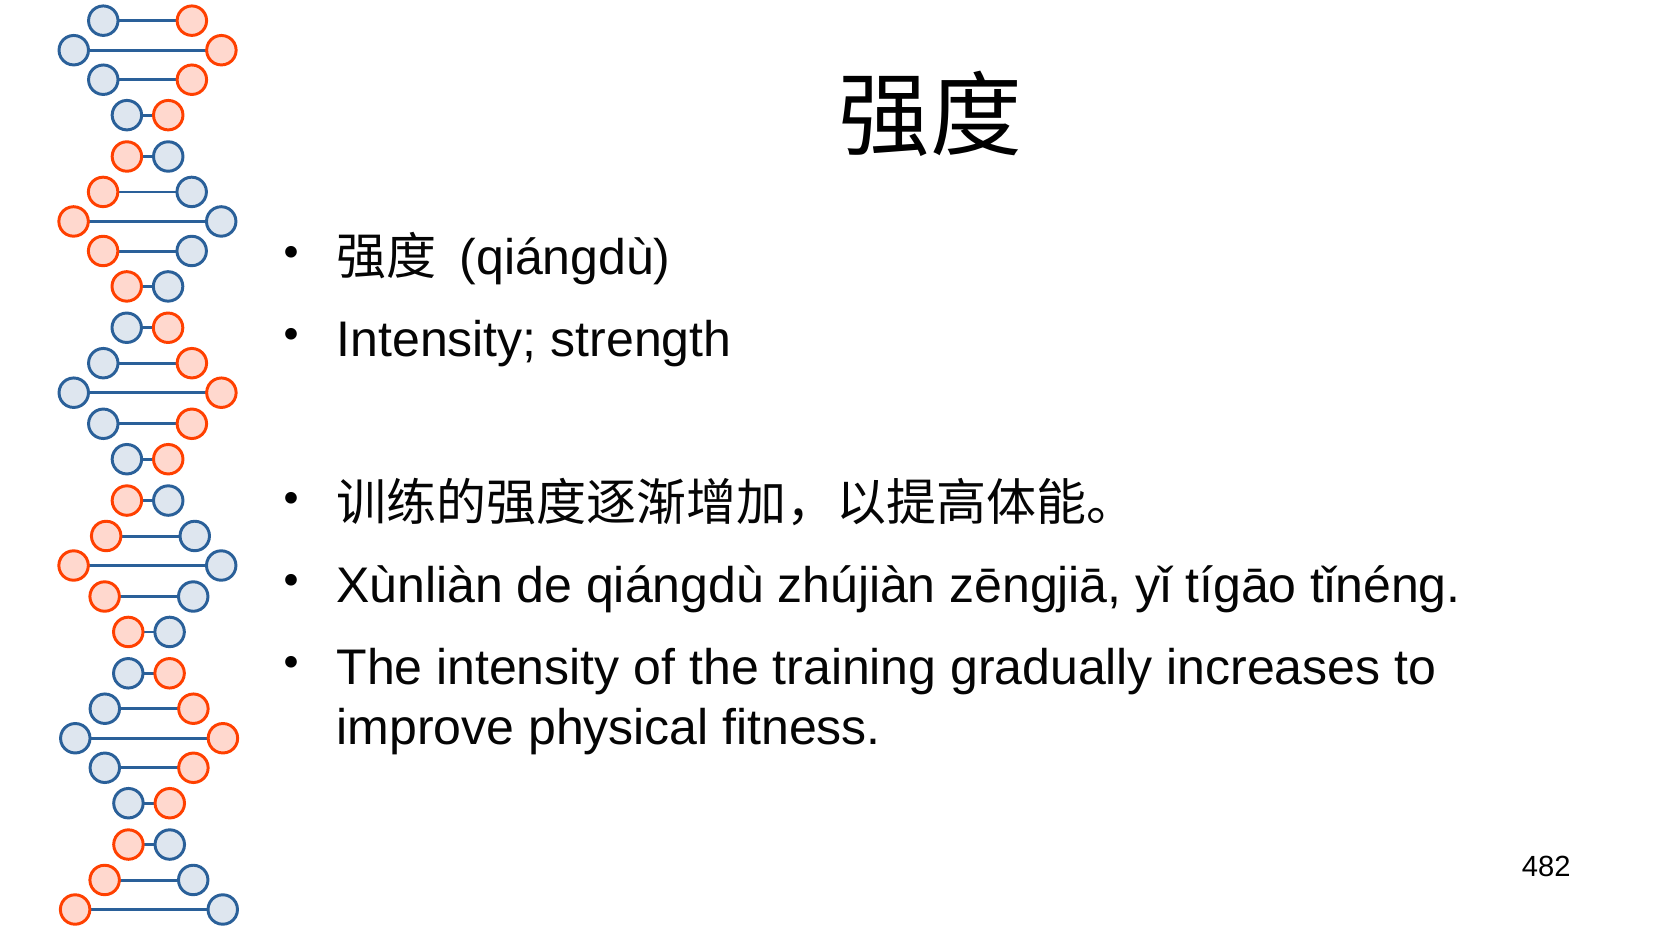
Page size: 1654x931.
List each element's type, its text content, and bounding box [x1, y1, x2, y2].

list 强度 (qiángdù) Intensity; strength 训练的强度逐渐增加，以提高体能。 Xùnliàn de qiángdù zhújiàn zēngjiā, yǐ tígāo tǐnéng. The intensity of the training gradually increases to improve physical fitness. [265, 224, 1595, 764]
title 强度 [265, 35, 1595, 189]
